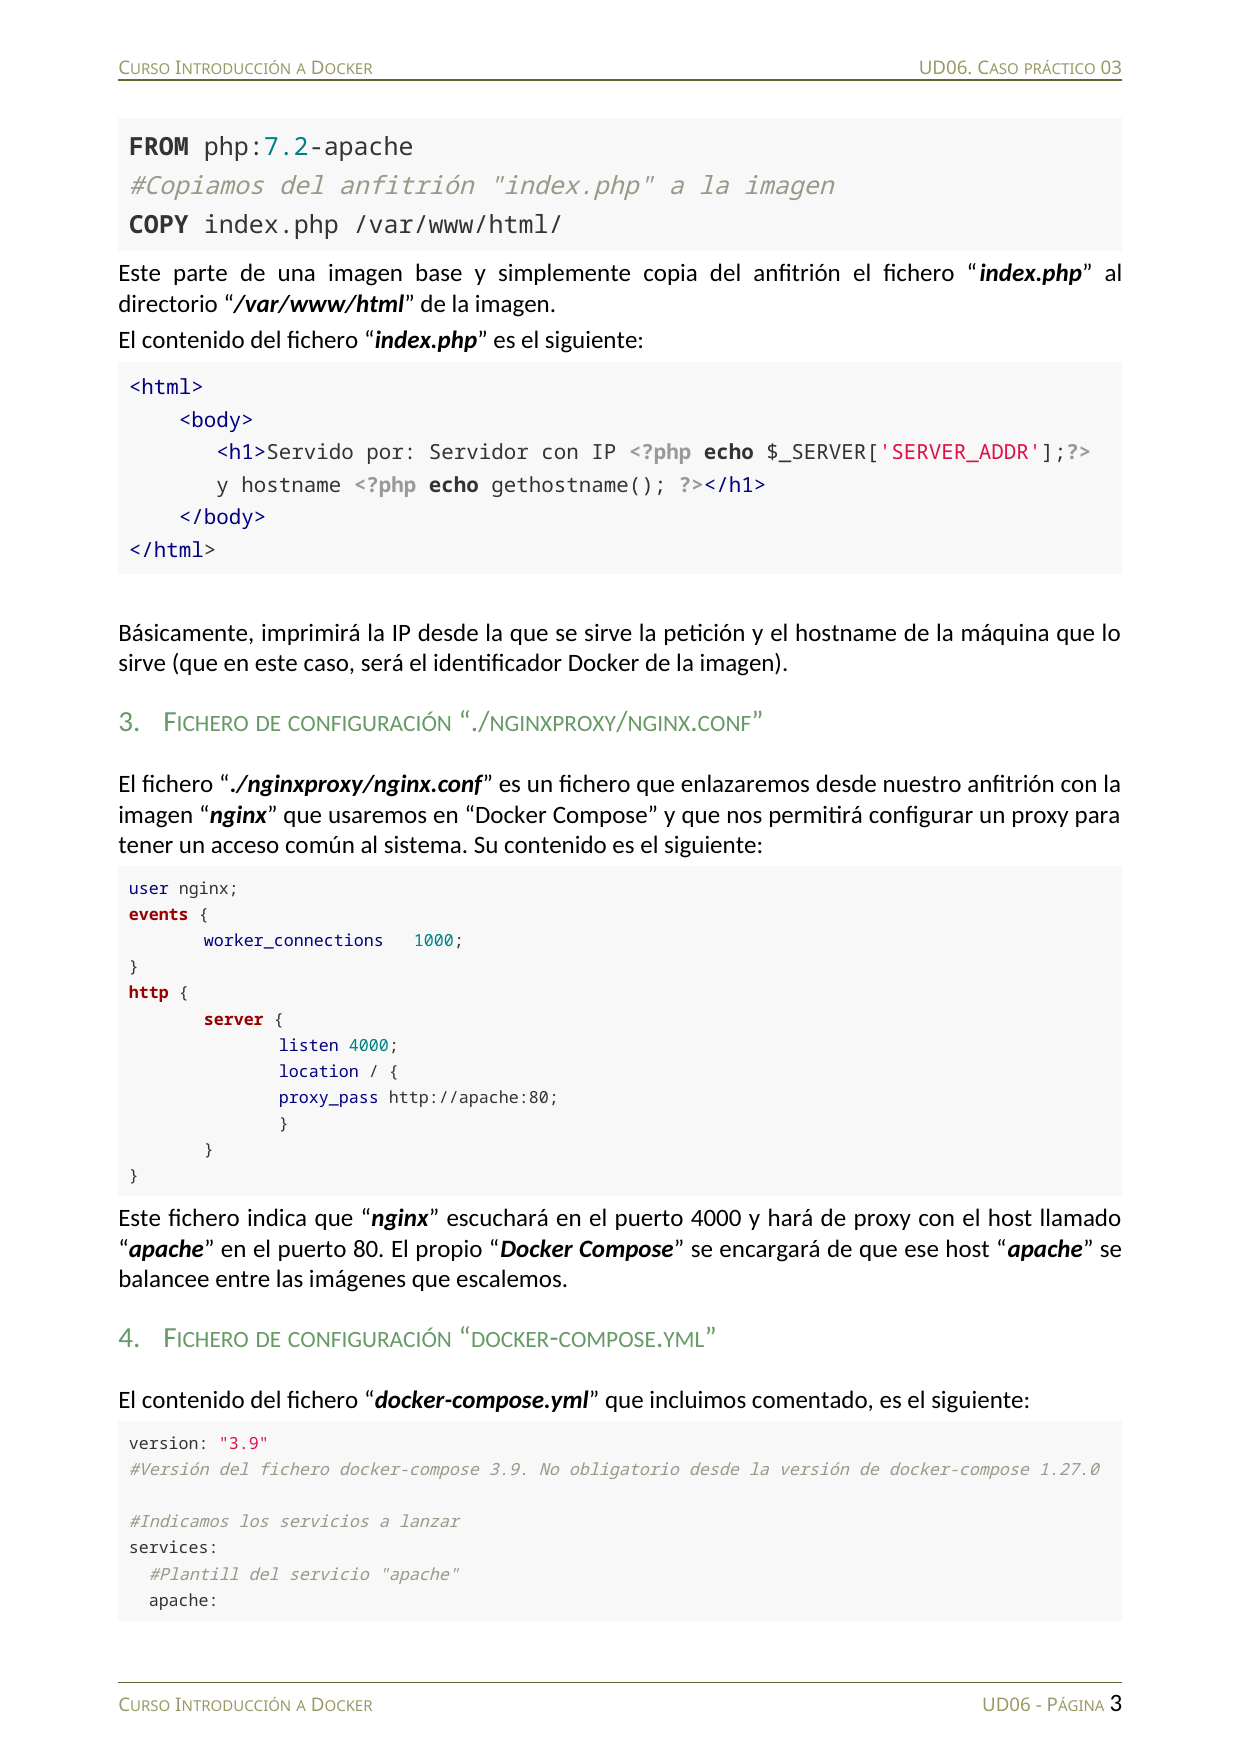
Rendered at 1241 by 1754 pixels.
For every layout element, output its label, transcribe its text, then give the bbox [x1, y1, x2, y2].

subtitle Fichero de configuración “docker-compose.yml” [118, 1319, 1122, 1354]
table_header user nginx; events { worker_connections 1000; } http { server { listen 4000; location / { proxy_pass http://apache:80; } } } [118, 866, 1122, 1196]
text El fichero “./nginxproxy/nginx.conf” es un fichero que enlazaremos desde nuestro anfitrión con la imagen “nginx” que usaremos en “Docker Compose” y que nos permitirá configurar un proxy para tener un acceso común al sistema. Su contenido es el siguiente: [118, 768, 1122, 860]
subtitle Fichero de configuración “./nginxproxy/nginx.conf” [118, 703, 1122, 738]
table_header FROM php:7.2-apache #Copiamos del anfitrión "index.php" a la imagen COPY index.php /var/www/html/ [118, 118, 1122, 251]
table_header <html> <body> <h1>Servido por: Servidor con IP <?php echo $_SERVER['SERVER_ADDR'];?> y hostname <?php echo gethostname(); ?></h1> </body> </html> [118, 362, 1122, 574]
text Este fichero indica que “nginx” escuchará en el puerto 4000 y hará de proxy con el host llamado “apache” en el puerto 80. El propio “Docker Compose” se encargará de que ese host “apache” se balancee entre las imágenes que escalemos. [118, 1202, 1122, 1294]
text Básicamente, imprimirá la IP desde la que se sirve la petición y el hostname de la máquina que lo sirve (que en este caso, será el identificador Docker de la imagen). [118, 617, 1122, 678]
text Este parte de una imagen base y simplemente copia del anfitrión el fichero “index.php” al directorio “/var/www/html” de la imagen. [118, 257, 1122, 318]
text El contenido del fichero “docker-compose.yml” que incluimos comentado, es el siguiente: [118, 1384, 1122, 1415]
table_header version: "3.9" #Versión del fichero docker-compose 3.9. No obligatorio desde la versión de docker-compose 1.27.0 #Indicamos los servicios a lanzar services: #Plantill del servicio "apache" apache: [118, 1421, 1122, 1621]
text El contenido del fichero “index.php” es el siguiente: [118, 325, 1122, 355]
